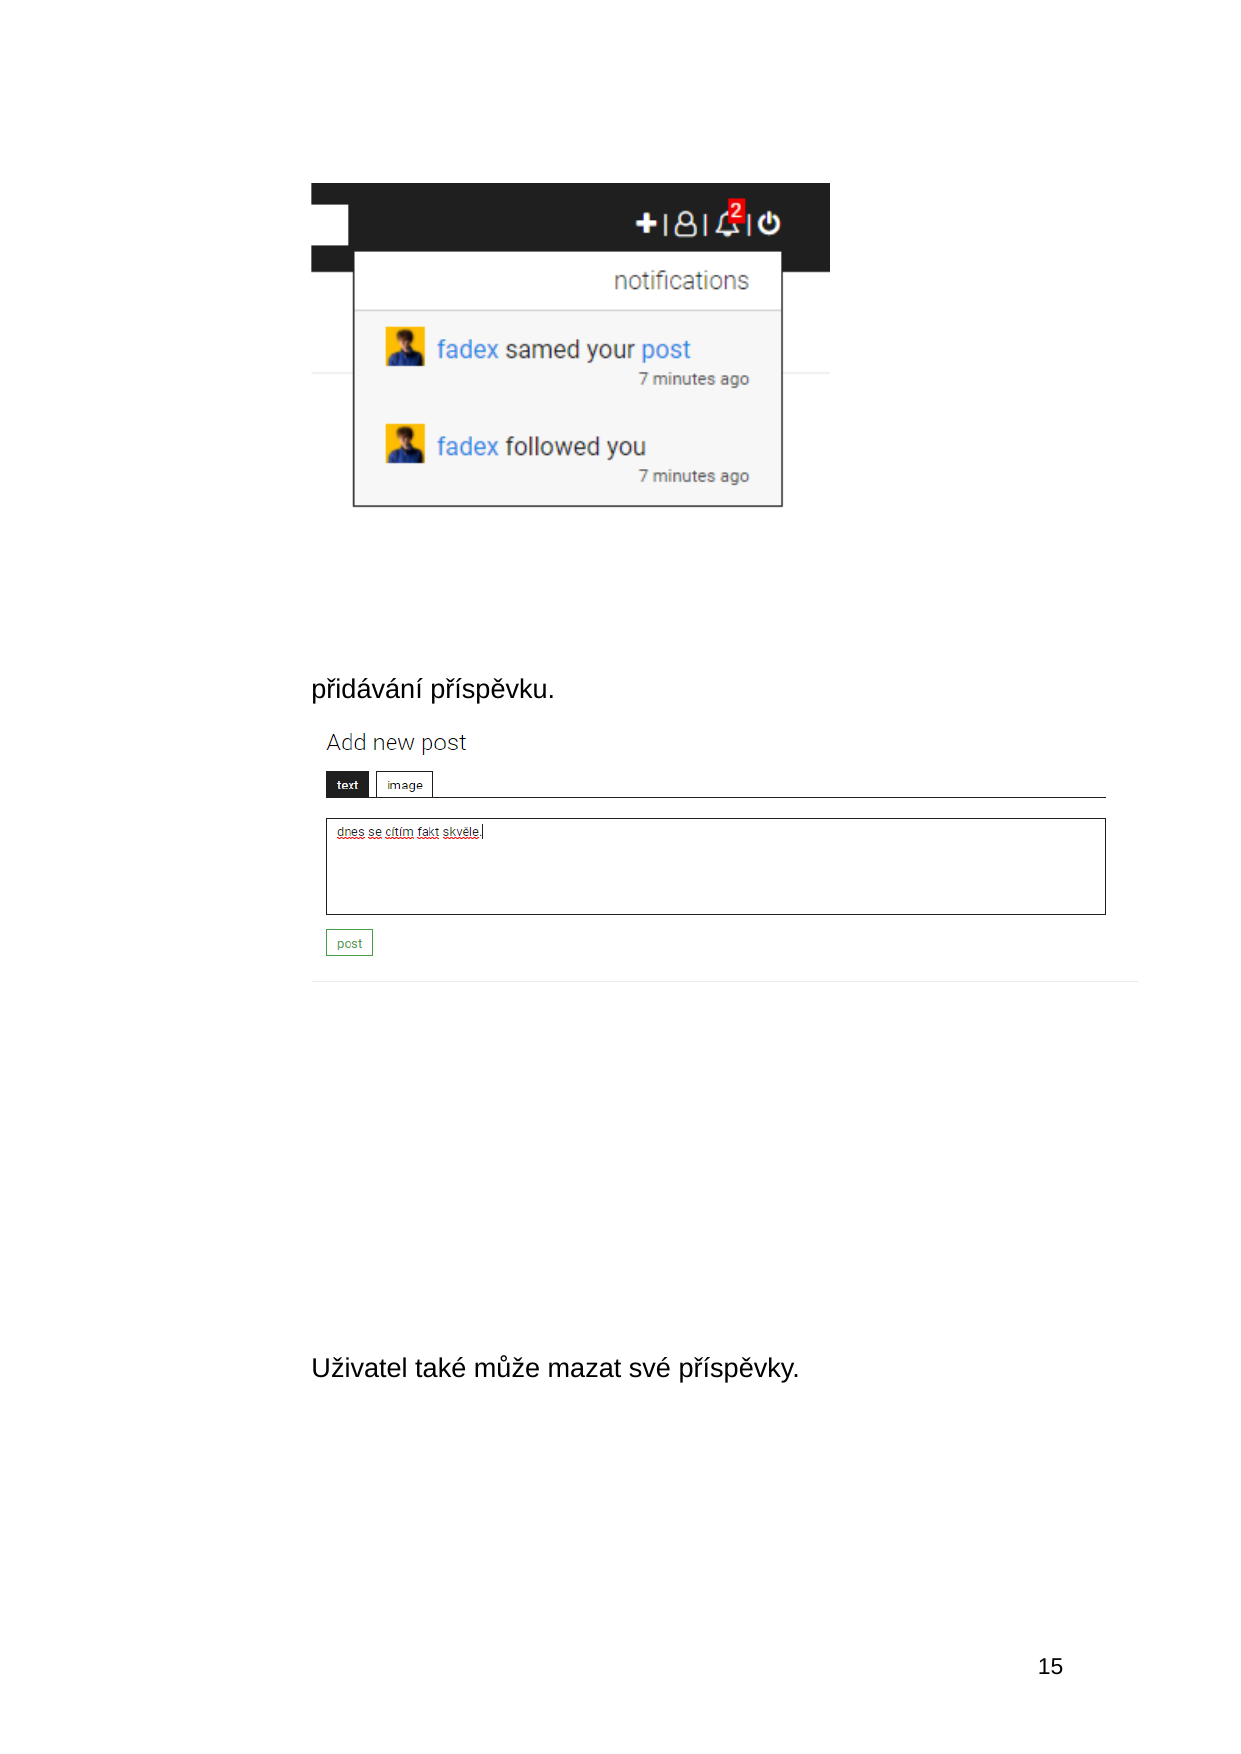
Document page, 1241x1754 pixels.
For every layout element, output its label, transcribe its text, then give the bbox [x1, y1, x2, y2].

text Uživatel také může mazat své příspěvky. [236, 1352, 1063, 1383]
picture [311, 183, 830, 562]
picture [311, 709, 1139, 989]
text přidávání příspěvku. [236, 673, 1063, 704]
